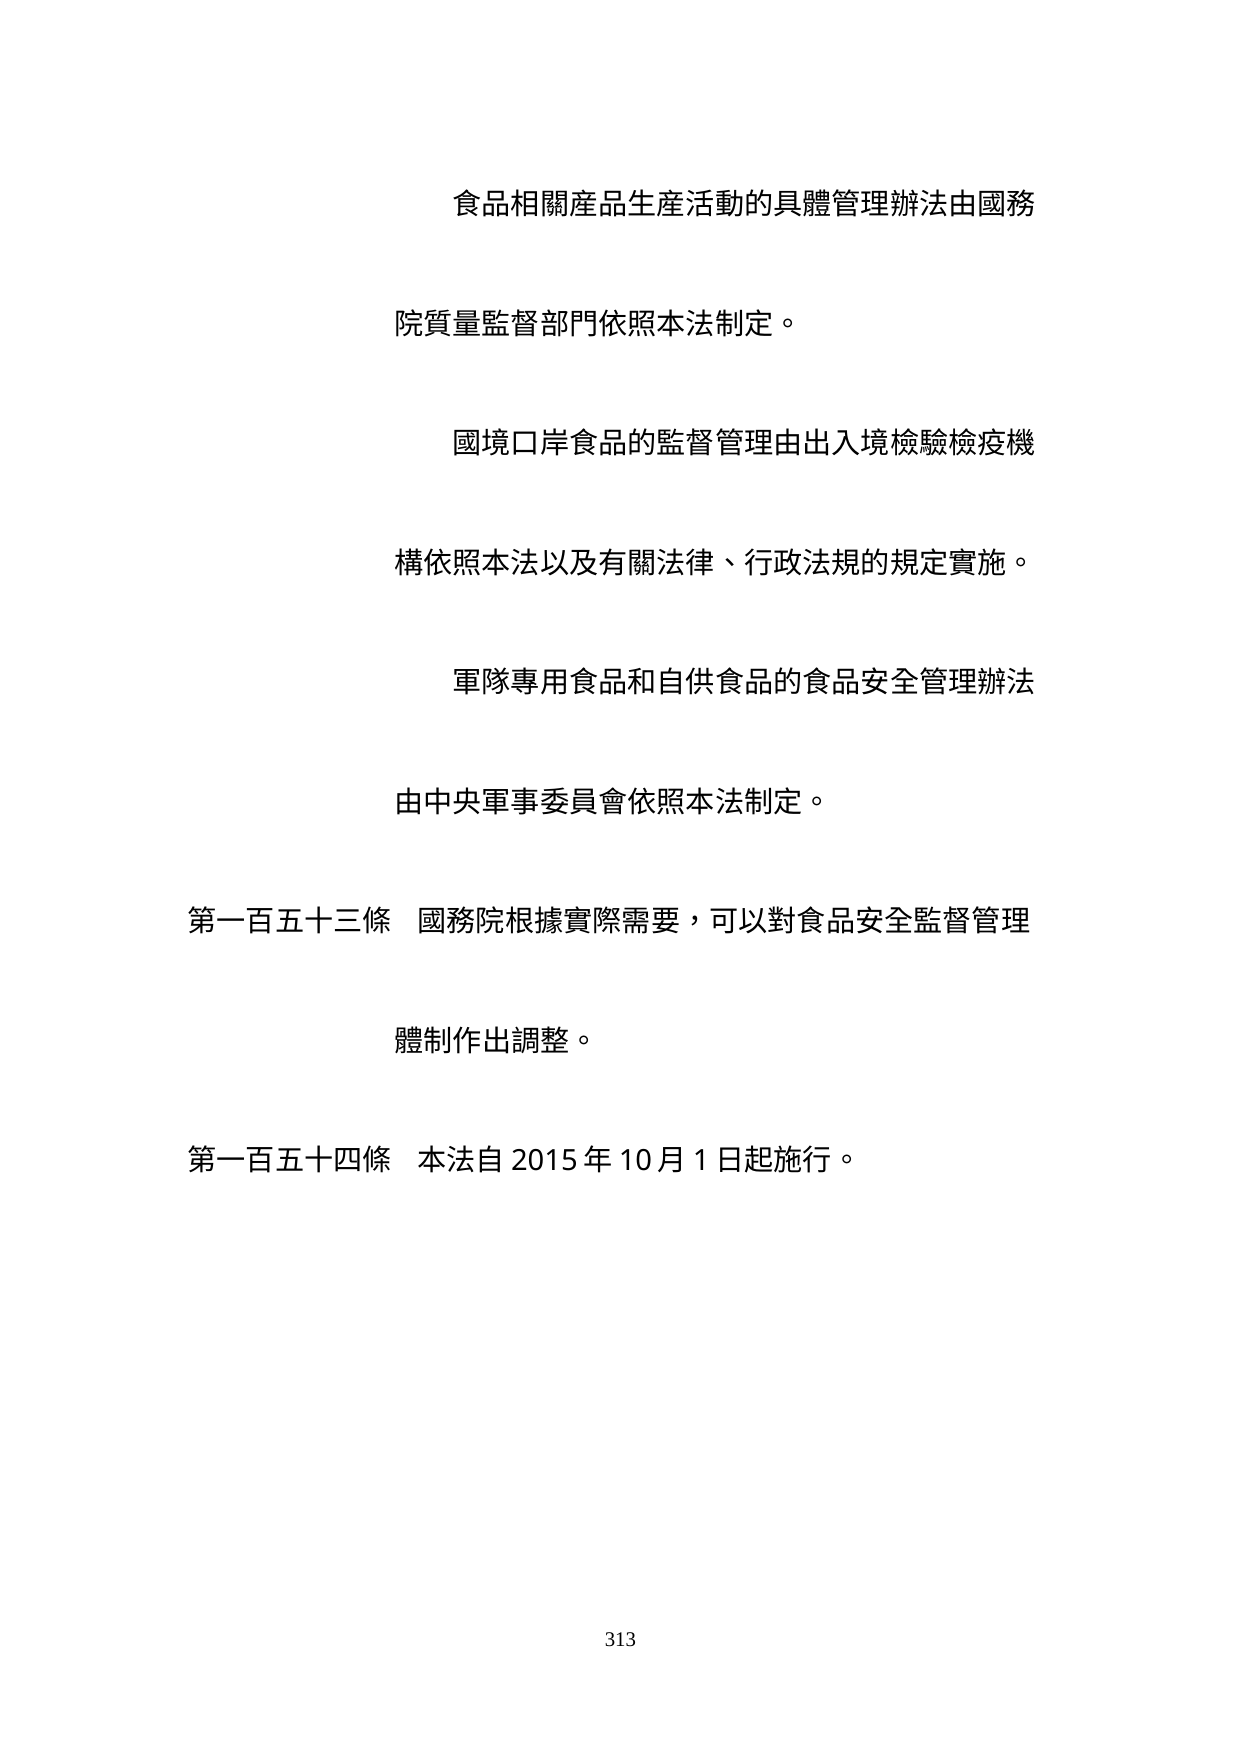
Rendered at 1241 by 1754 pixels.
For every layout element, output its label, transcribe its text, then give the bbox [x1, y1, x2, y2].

subtitle 軍隊專用食品和自供食品的食品安全管理辦法由中央軍事委員會依照本法制定。 [394, 643, 1053, 838]
subtitle 第一百五十四條 本法自2015年10月1日起施行。 [187, 1121, 1053, 1196]
subtitle 第一百五十三條 國務院根據實際需要，可以對食品安全監督管理體制作出調整。 [187, 882, 1053, 1077]
subtitle 國境口岸食品的監督管理由出入境檢驗檢疫機構依照本法以及有關法律、行政法規的規定實施。 [394, 403, 1053, 598]
subtitle 食品相關産品生産活動的具體管理辦法由國務院質量監督部門依照本法制定。 [394, 164, 1053, 359]
